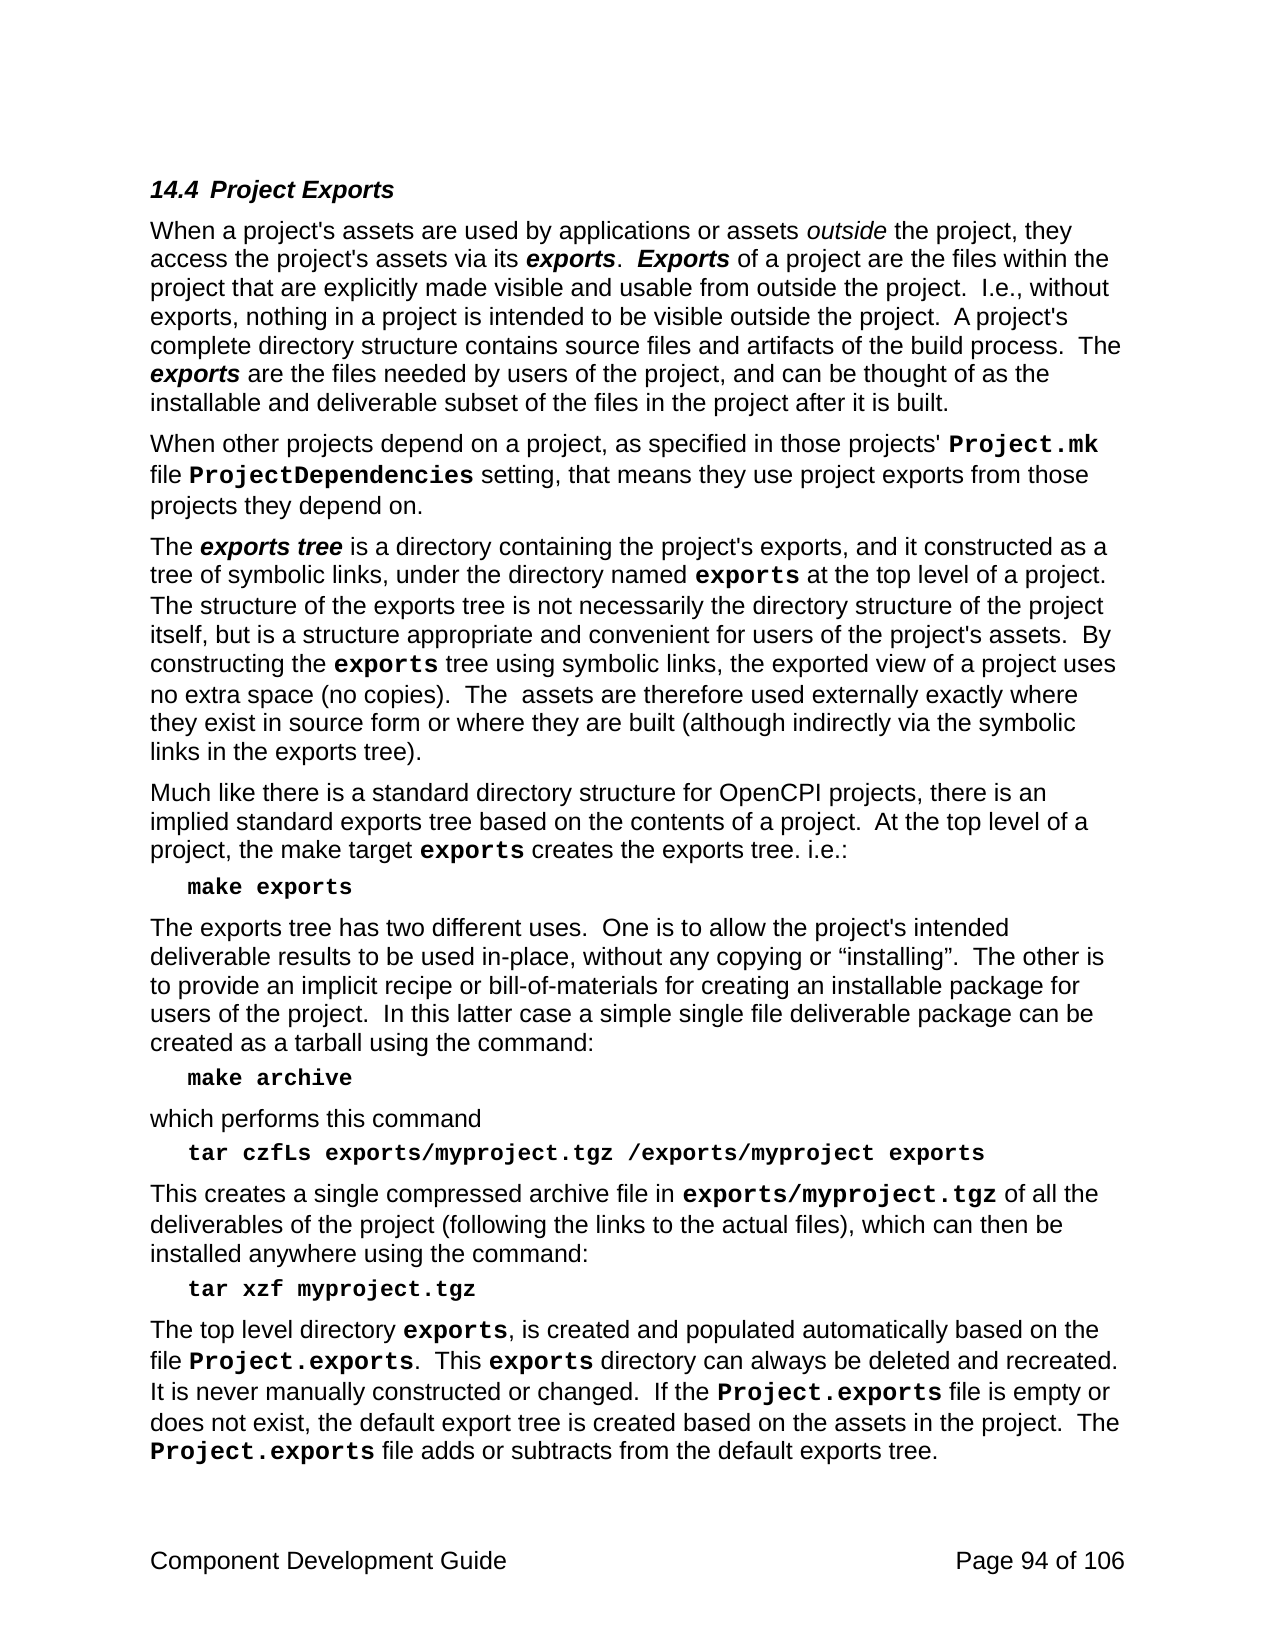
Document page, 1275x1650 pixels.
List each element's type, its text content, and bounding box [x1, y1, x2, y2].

text Much like there is a standard directory structure for OpenCPI projects, there is an implied standard exports tree based on the contents of a project. At the top level of a project, the make target exports creates the exports tree. i.e.: [150, 778, 1125, 866]
text which performs this command [150, 1104, 1125, 1133]
text The exports tree has two different uses. One is to allow the project's intended deliverable results to be used in-place, without any copying or “installing”. The other is to provide an implicit recipe or bill-of-materials for creating an installable package for users of the project. In this latter case a simple single file deliverable package can be created as a tarball using the command: [150, 913, 1125, 1057]
text This creates a single compressed archive file in exports/myproject.tgz of all the deliverables of the project (following the links to the actual files), which can then be installed anywhere using the command: [150, 1179, 1125, 1268]
text When a project's assets are used by applications or assets outside the project, they access the project's assets via its exports. Exports of a project are the files within the project that are explicitly made visible and usable from outside the project. I.e., without exports, nothing in a project is intended to be visible outside the project. A project's complete directory structure contains source files and artifacts of the build process. The exports are the files needed by users of the project, and can be thought of as the installable and deliverable subset of the files in the project after it is built. [150, 216, 1125, 417]
text When other projects depend on a project, as specified in those projects' Project.mk file ProjectDependencies setting, that means they use project exports from those projects they depend on. [150, 429, 1125, 519]
text The exports tree is a directory containing the project's exports, and it constructed as a tree of symbolic links, under the directory named exports at the top level of a project. The structure of the exports tree is not necessarily the directory structure of the project itself, but is a structure appropriate and convenient for users of the project's assets. By constructing the exports tree using symbolic links, the exported view of a project uses no extra space (no copies). The assets are therefore used externally exactly where they exist in source form or where they are built (although indirectly via the symbolic links in the exports tree). [150, 532, 1125, 766]
text The top level directory exports, is created and populated automatically based on the file Project.exports. This exports directory can always be deleted and recreated. It is never manually constructed or changed. If the Project.exports file is empty or does not exist, the default export tree is created based on the assets in the project. The Project.exports file adds or subtracts from the default exports tree. [150, 1315, 1125, 1467]
text make exports [187, 875, 1125, 901]
text tar xzf myproject.tgz [187, 1277, 1125, 1303]
subtitle Project Exports [150, 175, 1125, 204]
text make archive [187, 1066, 1125, 1092]
text tar czfLs exports/myproject.tgz /exports/myproject exports [187, 1142, 1125, 1167]
